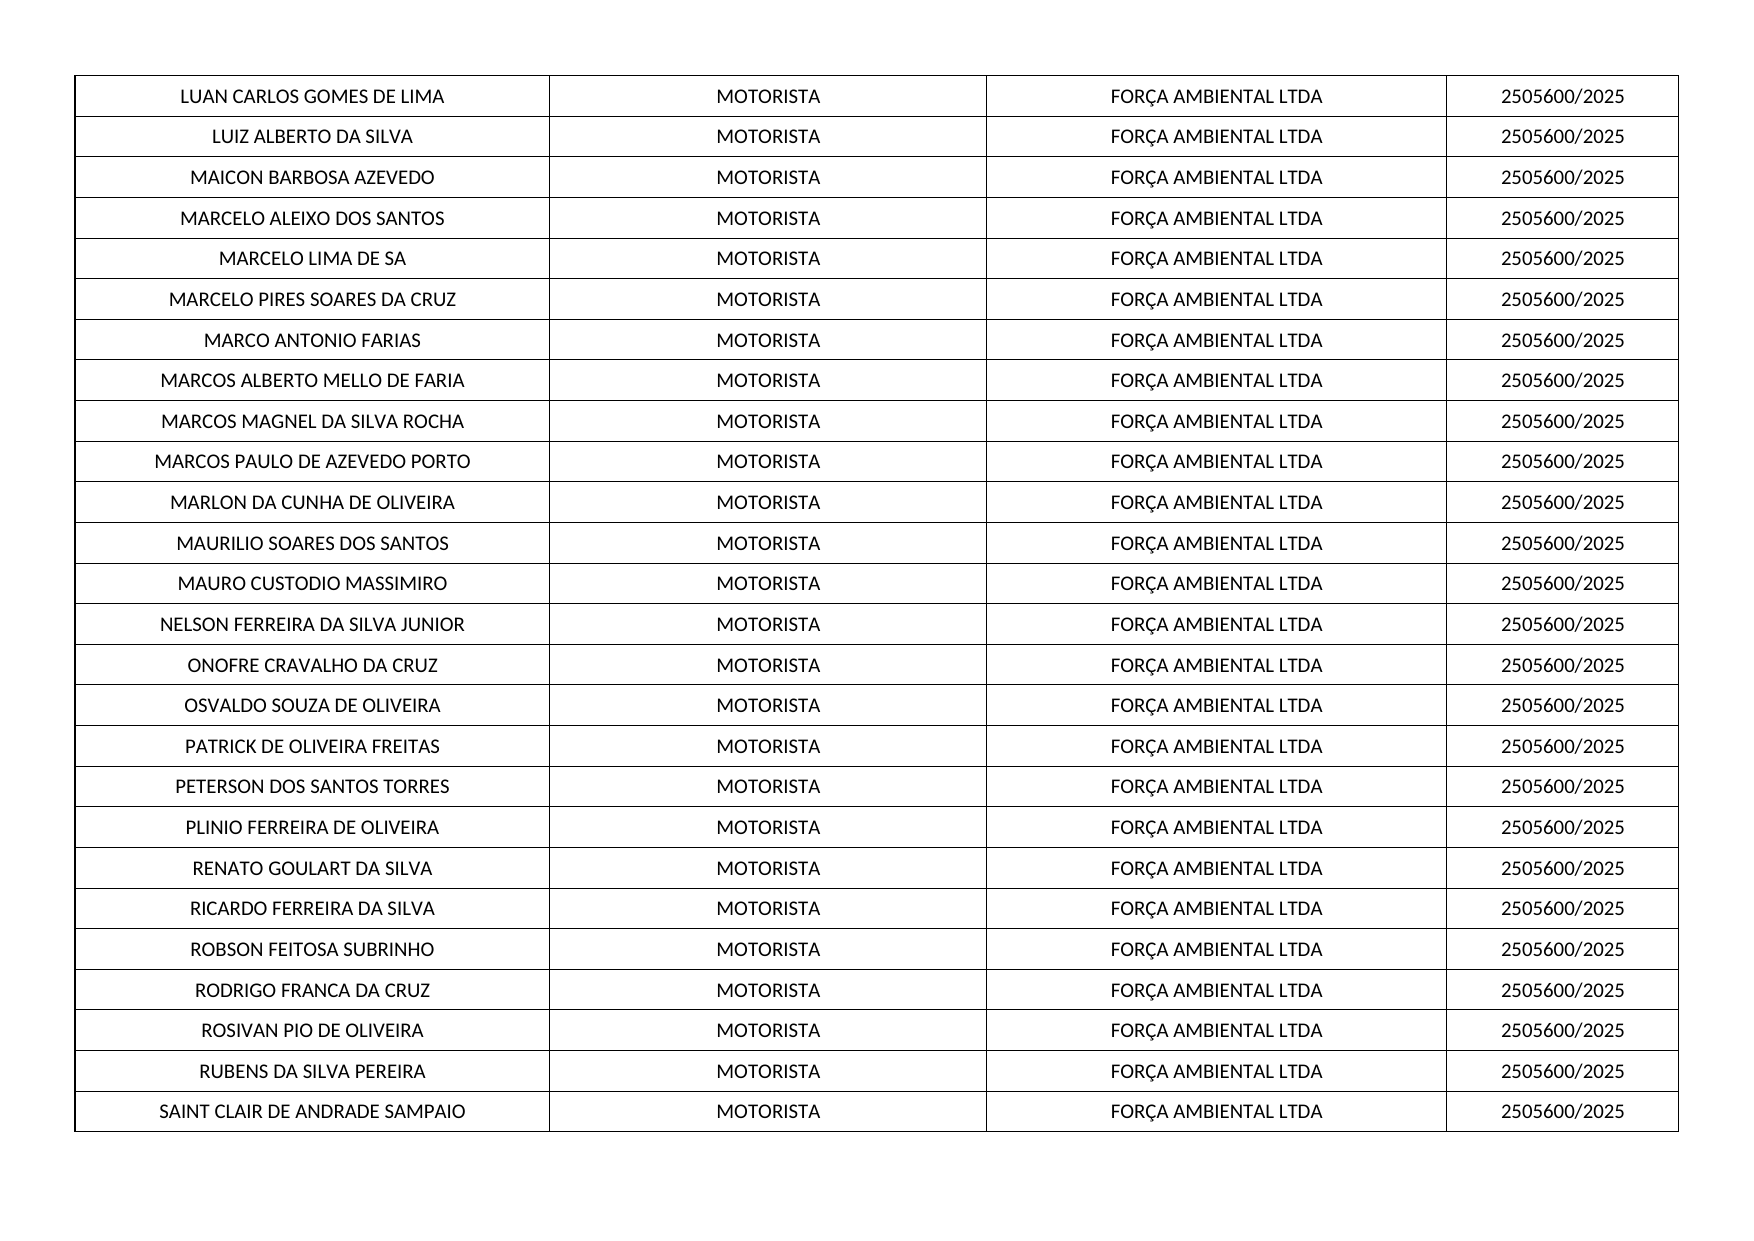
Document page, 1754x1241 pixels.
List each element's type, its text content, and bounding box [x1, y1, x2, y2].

table_cell 2505600/2025 [1447, 482, 1678, 522]
table_cell LUIZ ALBERTO DA SILVA [76, 117, 549, 156]
table_cell MARCOS MAGNEL DA SILVA ROCHA [76, 401, 549, 441]
table_cell FORÇA AMBIENTAL LTDA [987, 360, 1446, 400]
table_cell SAINT CLAIR DE ANDRADE SAMPAIO [76, 1092, 549, 1131]
table_cell MOTORISTA [550, 604, 986, 644]
table_cell MOTORISTA [550, 1010, 986, 1050]
table_cell RODRIGO FRANCA DA CRUZ [76, 970, 549, 1009]
table_cell MARCELO LIMA DE SA [76, 239, 549, 278]
table_cell MOTORISTA [550, 320, 986, 359]
table_cell 2505600/2025 [1447, 442, 1678, 481]
table_cell 2505600/2025 [1447, 685, 1678, 725]
table_cell FORÇA AMBIENTAL LTDA [987, 685, 1446, 725]
table_cell RICARDO FERREIRA DA SILVA [76, 889, 549, 928]
table_cell FORÇA AMBIENTAL LTDA [987, 604, 1446, 644]
table_cell MARCELO ALEIXO DOS SANTOS [76, 198, 549, 237]
table_cell MOTORISTA [550, 76, 986, 116]
table_cell MOTORISTA [550, 726, 986, 766]
table_cell FORÇA AMBIENTAL LTDA [987, 117, 1446, 156]
table_cell FORÇA AMBIENTAL LTDA [987, 645, 1446, 684]
table_cell 2505600/2025 [1447, 198, 1678, 237]
table_cell ROBSON FEITOSA SUBRINHO [76, 929, 549, 969]
table_cell MAURO CUSTODIO MASSIMIRO [76, 564, 549, 603]
table_cell MAURILIO SOARES DOS SANTOS [76, 523, 549, 562]
table_cell 2505600/2025 [1447, 807, 1678, 847]
table_cell MAICON BARBOSA AZEVEDO [76, 157, 549, 197]
table_cell 2505600/2025 [1447, 117, 1678, 156]
table_cell 2505600/2025 [1447, 848, 1678, 887]
table_cell MOTORISTA [550, 1051, 986, 1091]
table_cell 2505600/2025 [1447, 76, 1678, 116]
table_cell FORÇA AMBIENTAL LTDA [987, 401, 1446, 441]
table_cell MOTORISTA [550, 360, 986, 400]
table_cell MOTORISTA [550, 482, 986, 522]
table_cell FORÇA AMBIENTAL LTDA [987, 767, 1446, 806]
table_cell MOTORISTA [550, 442, 986, 481]
table_cell FORÇA AMBIENTAL LTDA [987, 523, 1446, 562]
table_cell RUBENS DA SILVA PEREIRA [76, 1051, 549, 1091]
table_cell ONOFRE CRAVALHO DA CRUZ [76, 645, 549, 684]
table_cell RENATO GOULART DA SILVA [76, 848, 549, 887]
table_cell FORÇA AMBIENTAL LTDA [987, 442, 1446, 481]
table_cell MOTORISTA [550, 401, 986, 441]
table_cell MOTORISTA [550, 1092, 986, 1131]
table_cell ROSIVAN PIO DE OLIVEIRA [76, 1010, 549, 1050]
table_cell 2505600/2025 [1447, 604, 1678, 644]
table_cell MOTORISTA [550, 767, 986, 806]
table_cell 2505600/2025 [1447, 239, 1678, 278]
table_cell 2505600/2025 [1447, 1010, 1678, 1050]
table_cell MOTORISTA [550, 889, 986, 928]
table_cell 2505600/2025 [1447, 1092, 1678, 1131]
table_cell MOTORISTA [550, 645, 986, 684]
table_cell MOTORISTA [550, 685, 986, 725]
table_cell 2505600/2025 [1447, 320, 1678, 359]
table_cell MOTORISTA [550, 157, 986, 197]
table_cell MOTORISTA [550, 929, 986, 969]
table_cell FORÇA AMBIENTAL LTDA [987, 482, 1446, 522]
table_cell 2505600/2025 [1447, 157, 1678, 197]
table_cell 2505600/2025 [1447, 645, 1678, 684]
table_cell MOTORISTA [550, 279, 986, 319]
table_cell FORÇA AMBIENTAL LTDA [987, 76, 1446, 116]
table_cell 2505600/2025 [1447, 564, 1678, 603]
table_cell FORÇA AMBIENTAL LTDA [987, 807, 1446, 847]
table_cell FORÇA AMBIENTAL LTDA [987, 848, 1446, 887]
table_cell MARCO ANTONIO FARIAS [76, 320, 549, 359]
table_cell MOTORISTA [550, 523, 986, 562]
table_cell MOTORISTA [550, 564, 986, 603]
table_cell MOTORISTA [550, 807, 986, 847]
table_cell FORÇA AMBIENTAL LTDA [987, 1010, 1446, 1050]
table_cell FORÇA AMBIENTAL LTDA [987, 970, 1446, 1009]
table_cell 2505600/2025 [1447, 970, 1678, 1009]
table_cell 2505600/2025 [1447, 523, 1678, 562]
table_cell MOTORISTA [550, 970, 986, 1009]
table_cell 2505600/2025 [1447, 726, 1678, 766]
table_cell 2505600/2025 [1447, 1051, 1678, 1091]
table_cell 2505600/2025 [1447, 279, 1678, 319]
table_cell FORÇA AMBIENTAL LTDA [987, 564, 1446, 603]
table_cell FORÇA AMBIENTAL LTDA [987, 320, 1446, 359]
table_cell OSVALDO SOUZA DE OLIVEIRA [76, 685, 549, 725]
table_cell MOTORISTA [550, 848, 986, 887]
table_cell FORÇA AMBIENTAL LTDA [987, 1051, 1446, 1091]
table_cell LUAN CARLOS GOMES DE LIMA [76, 76, 549, 116]
table_cell PETERSON DOS SANTOS TORRES [76, 767, 549, 806]
table_cell MARCELO PIRES SOARES DA CRUZ [76, 279, 549, 319]
table_cell FORÇA AMBIENTAL LTDA [987, 889, 1446, 928]
table_cell PATRICK DE OLIVEIRA FREITAS [76, 726, 549, 766]
table_cell 2505600/2025 [1447, 360, 1678, 400]
table_cell MARCOS PAULO DE AZEVEDO PORTO [76, 442, 549, 481]
table_cell PLINIO FERREIRA DE OLIVEIRA [76, 807, 549, 847]
table_cell MOTORISTA [550, 198, 986, 237]
table_cell FORÇA AMBIENTAL LTDA [987, 239, 1446, 278]
table_cell FORÇA AMBIENTAL LTDA [987, 1092, 1446, 1131]
table_cell MOTORISTA [550, 239, 986, 278]
table_cell FORÇA AMBIENTAL LTDA [987, 157, 1446, 197]
table_cell FORÇA AMBIENTAL LTDA [987, 726, 1446, 766]
table_cell MOTORISTA [550, 117, 986, 156]
table_cell MARLON DA CUNHA DE OLIVEIRA [76, 482, 549, 522]
table_cell NELSON FERREIRA DA SILVA JUNIOR [76, 604, 549, 644]
table_cell 2505600/2025 [1447, 929, 1678, 969]
table_cell FORÇA AMBIENTAL LTDA [987, 929, 1446, 969]
table_cell 2505600/2025 [1447, 401, 1678, 441]
table_cell 2505600/2025 [1447, 889, 1678, 928]
table_cell FORÇA AMBIENTAL LTDA [987, 279, 1446, 319]
table_cell MARCOS ALBERTO MELLO DE FARIA [76, 360, 549, 400]
table_cell 2505600/2025 [1447, 767, 1678, 806]
table_cell FORÇA AMBIENTAL LTDA [987, 198, 1446, 237]
